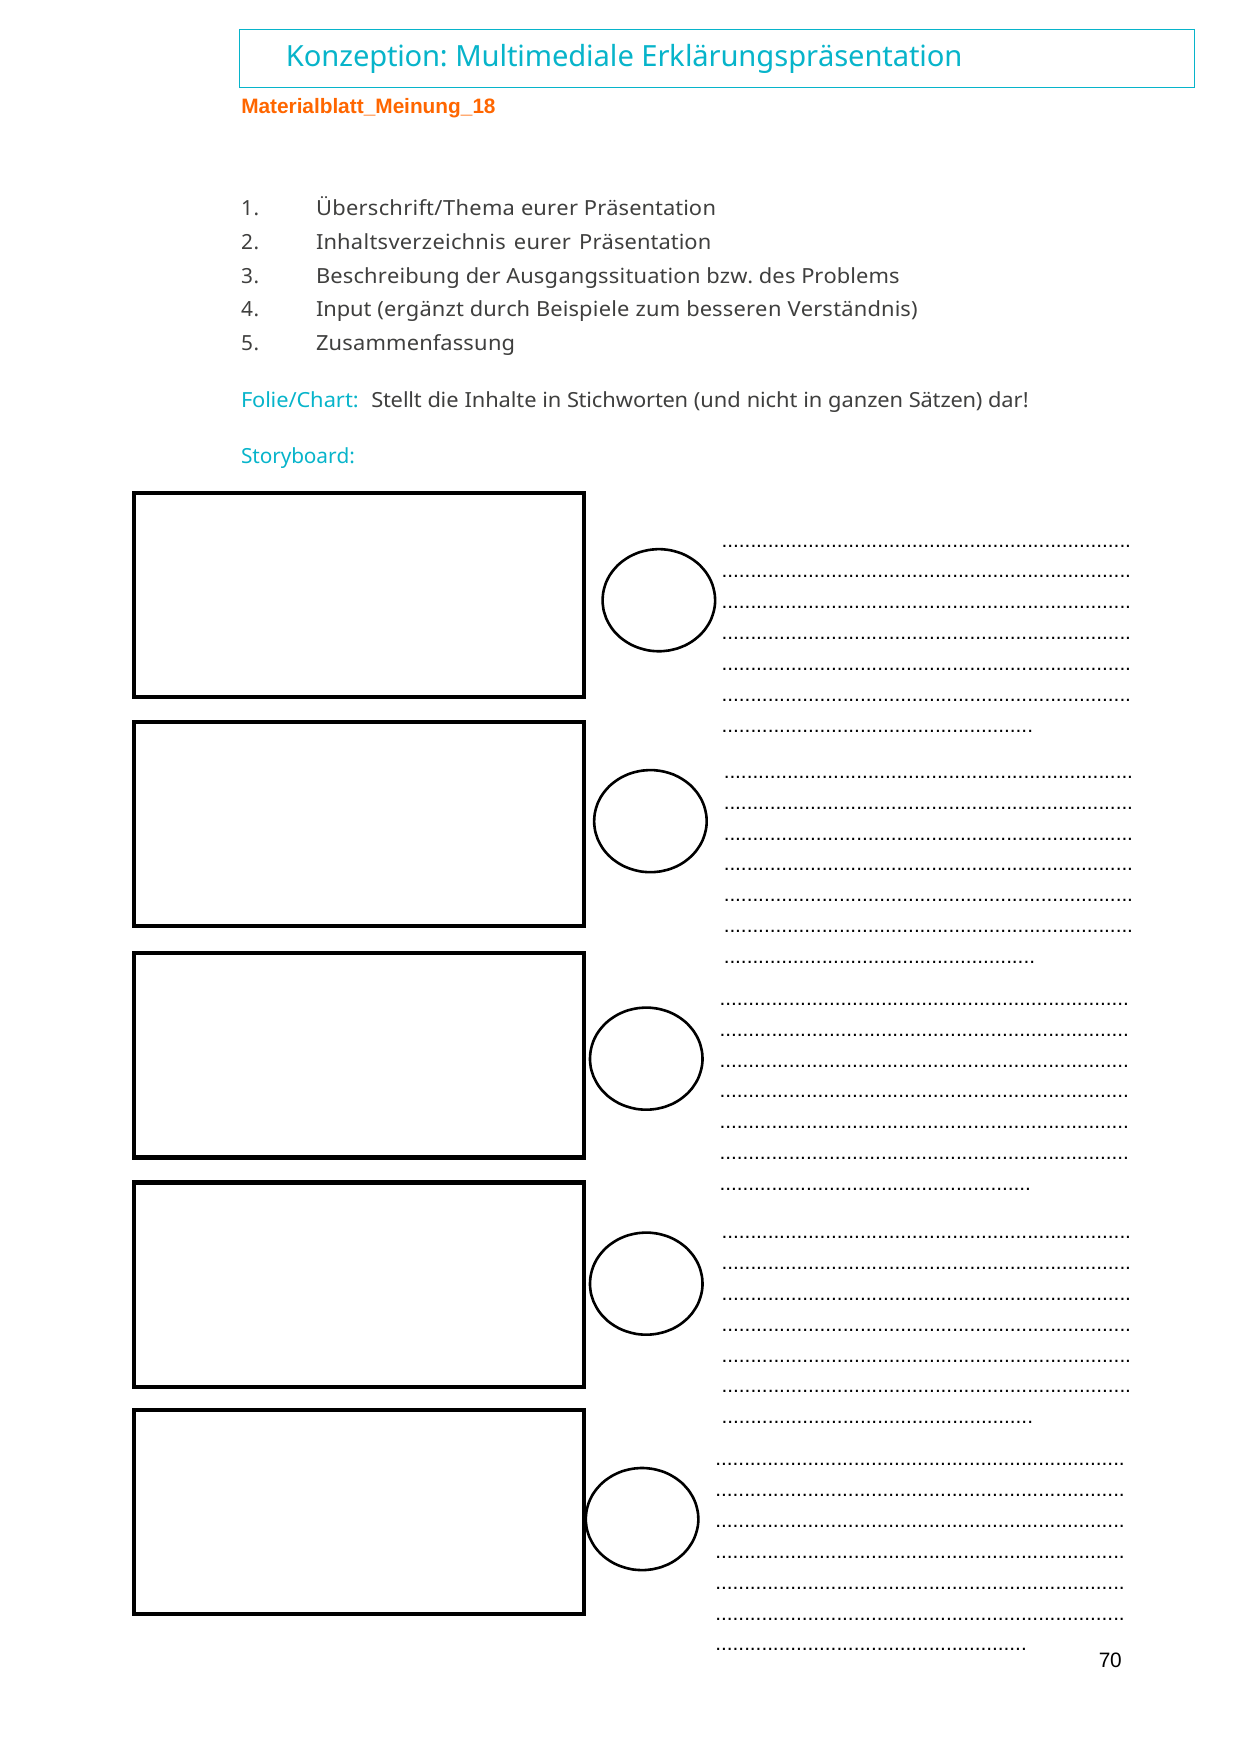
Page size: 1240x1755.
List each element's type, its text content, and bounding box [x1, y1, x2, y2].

list Zusammenfassung [241, 328, 1121, 357]
text Konzeption: Multimediale Erklärungspräsentation [286, 30, 1194, 76]
subtitle Materialblatt_Meinung_18 [136, 88, 1121, 119]
text Storyboard: [241, 442, 1121, 470]
list Beschreibung der Ausgangssituation bzw. des Problems [241, 261, 1121, 289]
list Überschrift/Thema eurer Präsentation [241, 193, 1121, 222]
list Inhaltsverzeichnis eurer Präsentation [241, 227, 1121, 255]
list Input (ergänzt durch Beispiele zum besseren Verständnis) [241, 294, 1121, 323]
text Folie/Chart: Stellt die Inhalte in Stichworten (und nicht in ganzen Sätzen) dar! [241, 385, 1121, 413]
